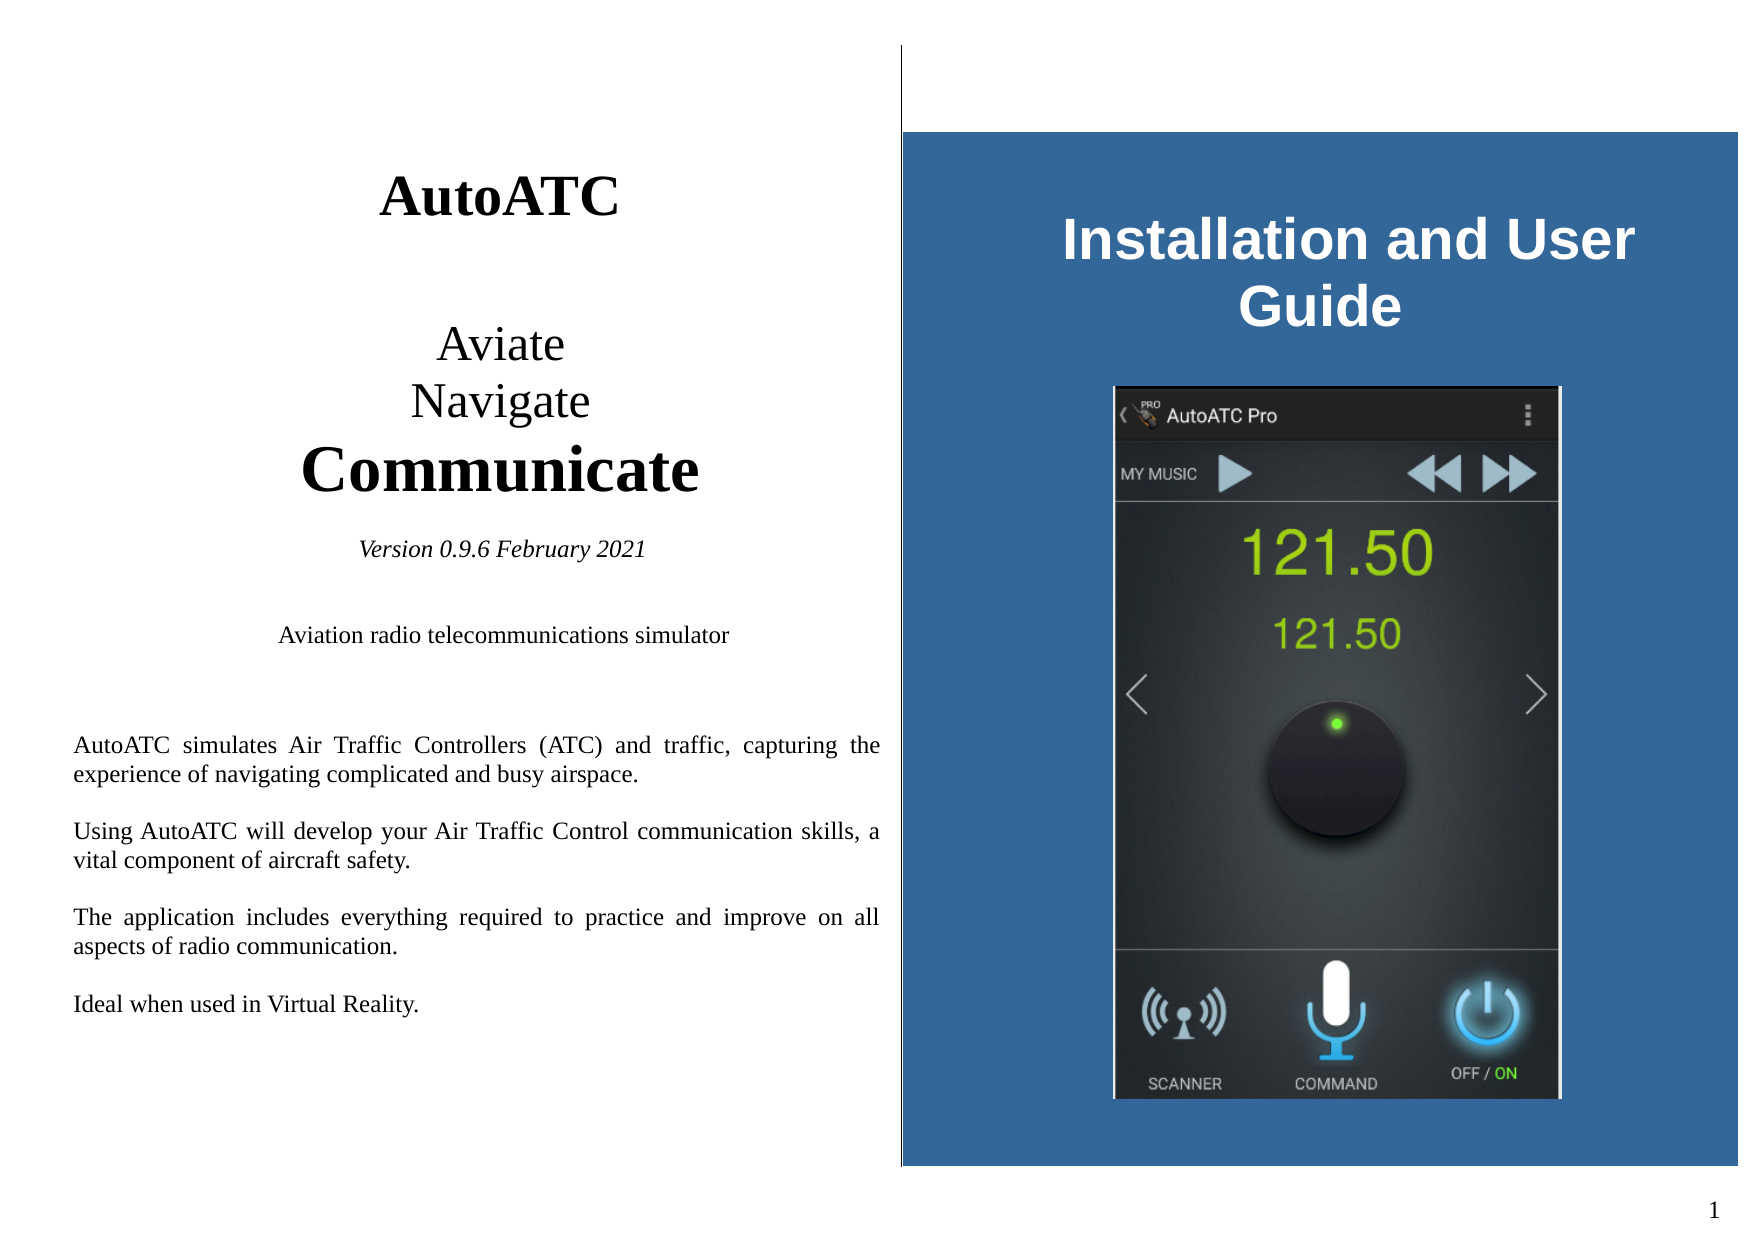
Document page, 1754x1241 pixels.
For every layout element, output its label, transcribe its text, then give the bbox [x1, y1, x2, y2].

text Navigate [73, 371, 898, 429]
text The application includes everything required to practice and improve on all aspects of radio communication. [73, 902, 881, 960]
text Aviation radio telecommunications simulator [108, 620, 898, 649]
text AutoATC simulates Air Traffic Controllers (ATC) and traffic, capturing the experience of navigating complicated and busy airspace. [73, 730, 881, 787]
text AutoATC [73, 160, 898, 227]
text Ideal when used in Virtual Reality. [73, 989, 881, 1017]
text Using AutoATC will develop your Air Traffic Control communication skills, a vital component of aircraft safety. [73, 816, 881, 874]
text Aviate [73, 314, 898, 371]
text Communicate [73, 429, 898, 505]
text Version 0.9.6 February 2021 [108, 534, 898, 563]
title Installation and User Guide [921, 204, 1720, 339]
picture [1113, 386, 1562, 1099]
